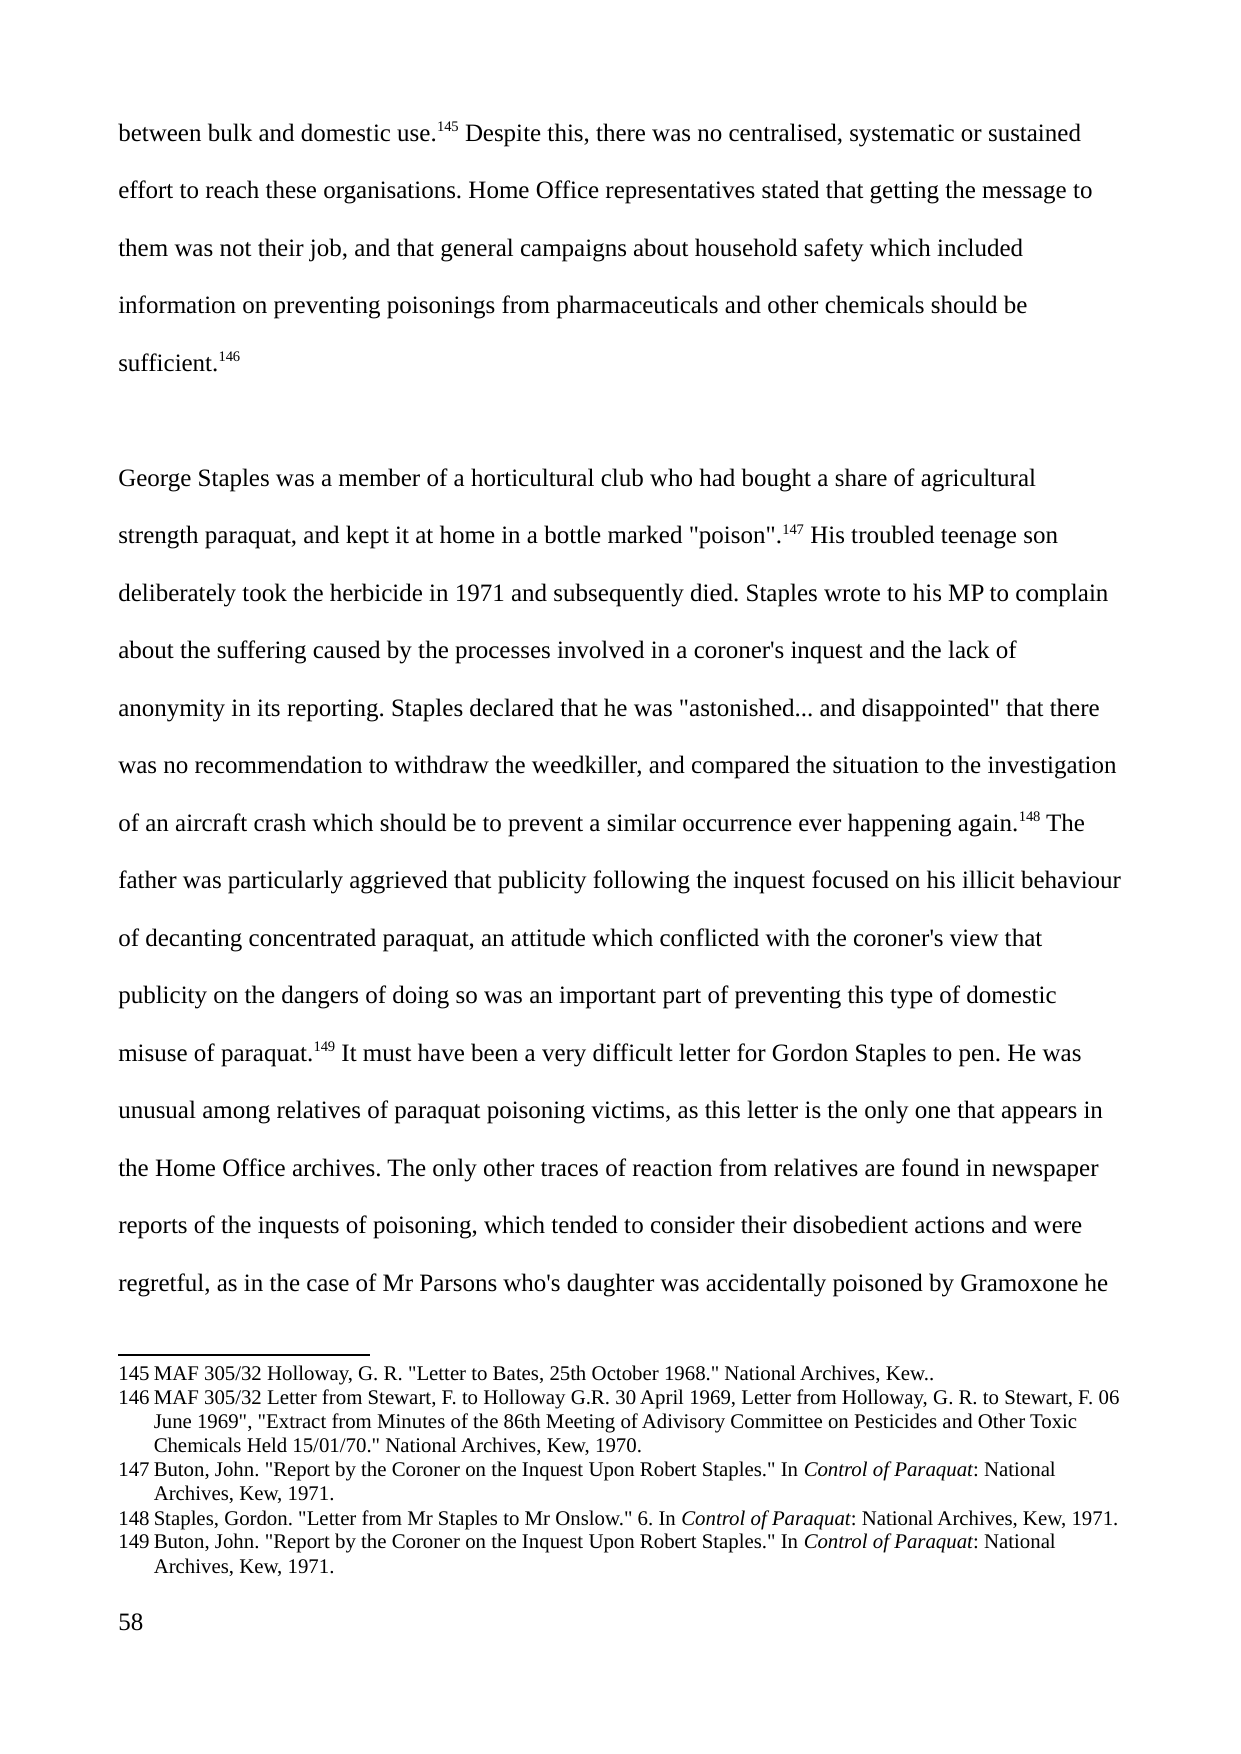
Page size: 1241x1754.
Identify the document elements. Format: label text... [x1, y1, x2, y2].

text between bulk and domestic use. Despite this, there was no centralised, systematic or sustained effort to reach these organisations. Home Office representatives stated that getting the message to them was not their job, and that general campaigns about household safety which included information on preventing poisonings from pharmaceuticals and other chemicals should be sufficient. [118, 118, 1122, 377]
text Buton, John. "Report by the Coroner on the Inquest Upon Robert Staples." In Control of Paraquat: National Archives, Kew, 1971. [118, 1529, 1122, 1578]
text Staples, Gordon. "Letter from Mr Staples to Mr Onslow." 6. In Control of Paraquat: National Archives, Kew, 1971. [118, 1505, 1122, 1529]
text MAF 305/32 Holloway, G. R. "Letter to Bates, 25th October 1968." National Archives, Kew.. [118, 1361, 1122, 1385]
text George Staples was a member of a horticultural club who had bought a share of agricultural strength paraquat, and kept it at home in a bottle marked "poison". His troubled teenage son deliberately took the herbicide in 1971 and subsequently died. Staples wrote to his MP to complain about the suffering caused by the processes involved in a coroner's inquest and the lack of anonymity in its reporting. Staples declared that he was "astonished... and disappointed" that there was no recommendation to withdraw the weedkiller, and compared the situation to the investigation of an aircraft crash which should be to prevent a similar occurrence ever happening again. The father was particularly aggrieved that publicity following the inquest focused on his illicit behaviour of decanting concentrated paraquat, an attitude which conflicted with the coroner's view that publicity on the dangers of doing so was an important part of preventing this type of domestic misuse of paraquat. It must have been a very difficult letter for Gordon Staples to pen. He was unusual among relatives of paraquat poisoning victims, as this letter is the only one that appears in the Home Office archives. The only other traces of reaction from relatives are found in newspaper reports of the inquests of poisoning, which tended to consider their disobedient actions and were regretful, as in the case of Mr Parsons who's daughter was accidentally poisoned by Gramoxone he [118, 463, 1122, 1297]
text Buton, John. "Report by the Coroner on the Inquest Upon Robert Staples." In Control of Paraquat: National Archives, Kew, 1971. [118, 1457, 1122, 1505]
text MAF 305/32 Letter from Stewart, F. to Holloway G.R. 30 April 1969, Letter from Holloway, G. R. to Stewart, F. 06 June 1969", "Extract from Minutes of the 86th Meeting of Adivisory Committee on Pesticides and Other Toxic Chemicals Held 15/01/70." National Archives, Kew, 1970. [118, 1385, 1122, 1457]
